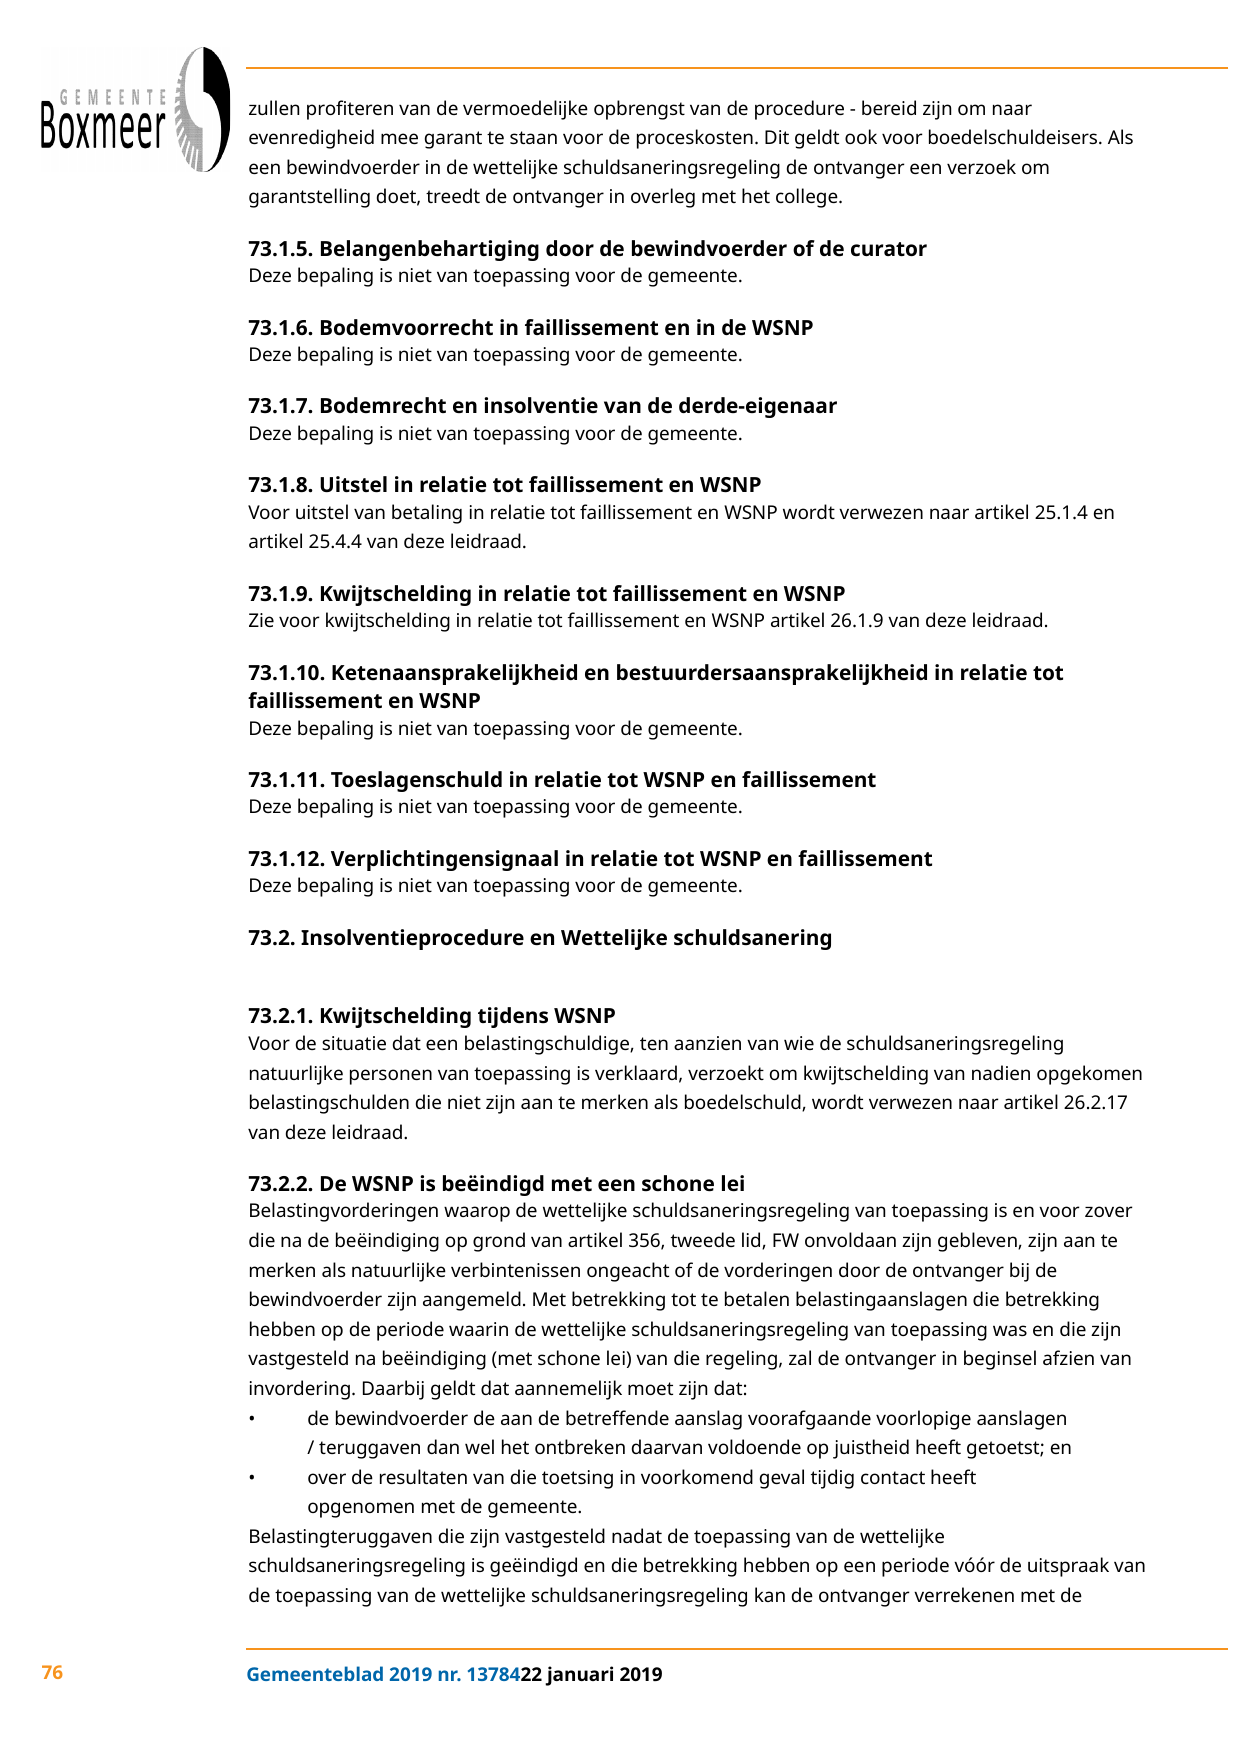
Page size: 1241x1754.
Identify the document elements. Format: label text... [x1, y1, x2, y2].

list / teruggaven dan wel het ontbreken daarvan voldoende op juistheid heeft getoetst; en [248, 1434, 1152, 1460]
text Belastingvorderingen waarop de wettelijke schuldsaneringsregeling van toepassing is en voor zover die na de beëindiging op grond van artikel 356, tweede lid, FW onvoldaan zijn gebleven, zijn aan te merken als natuurlijke verbintenissen ongeacht of de vorderingen door de ontvanger bij de bewindvoerder zijn aangemeld. Met betrekking tot te betalen belastingaanslagen die betrekking hebben op de periode waarin de wettelijke schuldsaneringsregeling van toepassing was en die zijn vastgesteld na beëindiging (met schone lei) van die regeling, zal de ontvanger in beginsel afzien van invordering. Daarbij geldt dat aannemelijk moet zijn dat: [248, 1198, 1152, 1401]
text Deze bepaling is niet van toepassing voor de gemeente. [248, 872, 1152, 898]
text zullen profiteren van de vermoedelijke opbrengst van de procedure - bereid zijn om naar evenredigheid mee garant te staan voor de proceskosten. Dit geldt ook voor boedelschuldeisers. Als een bewindvoerder in de wettelijke schuldsaneringsregeling de ontvanger een verzoek om garantstelling doet, treedt de ontvanger in overleg met het college. [248, 95, 1152, 209]
text Deze bepaling is niet van toepassing voor de gemeente. [248, 341, 1152, 367]
text 73.1.12. Verplichtingensignaal in relatie tot WSNP en faillissement [248, 844, 1152, 872]
text 73.1.6. Bodemvoorrecht in faillissement en in de WSNP [248, 313, 1152, 341]
text Voor de situatie dat een belastingschuldige, ten aanzien van wie de schuldsaneringsregeling natuurlijke personen van toepassing is verklaard, verzoekt om kwijtschelding van nadien opgekomen belastingschulden die niet zijn aan te merken als boedelschuld, wordt verwezen naar artikel 26.2.17 van deze leidraad. [248, 1030, 1152, 1144]
list opgenomen met de gemeente. [248, 1493, 1152, 1519]
text 73.1.8. Uitstel in relatie tot faillissement en WSNP [248, 471, 1152, 499]
text Voor uitstel van betaling in relatie tot faillissement en WSNP wordt verwezen naar artikel 25.1.4 en artikel 25.4.4 van deze leidraad. [248, 499, 1152, 554]
list de bewindvoerder de aan de betreffende aanslag voorafgaande voorlopige aanslagen [248, 1405, 1152, 1431]
text 73.2.1. Kwijtschelding tijdens WSNP [248, 1002, 1152, 1030]
text 73.1.10. Ketenaansprakelijkheid en bestuurdersaansprakelijkheid in relatie tot faillissement en WSNP [248, 658, 1152, 715]
text Belastingteruggaven die zijn vastgesteld nadat de toepassing van de wettelijke schuldsaneringsregeling is geëindigd en die betrekking hebben op een periode vóór de uitspraak van de toepassing van de wettelijke schuldsaneringsregeling kan de ontvanger verrekenen met de [248, 1523, 1152, 1608]
text 73.2.2. De WSNP is beëindigd met een schone lei [248, 1169, 1152, 1198]
text 73.1.7. Bodemrecht en insolventie van de derde-eigenaar [248, 392, 1152, 420]
list over de resultaten van die toetsing in voorkomend geval tijdig contact heeft [248, 1464, 1152, 1490]
text Deze bepaling is niet van toepassing voor de gemeente. [248, 420, 1152, 446]
text Deze bepaling is niet van toepassing voor de gemeente. [248, 793, 1152, 819]
text Deze bepaling is niet van toepassing voor de gemeente. [248, 262, 1152, 288]
picture [41, 47, 231, 172]
text 73.1.11. Toeslagenschuld in relatie tot WSNP en faillissement [248, 765, 1152, 793]
text Deze bepaling is niet van toepassing voor de gemeente. [248, 715, 1152, 740]
text 73.1.5. Belangenbehartiging door de bewindvoerder of de curator [248, 234, 1152, 262]
text 73.1.9. Kwijtschelding in relatie tot faillissement en WSNP [248, 579, 1152, 607]
text Zie voor kwijtschelding in relatie tot faillissement en WSNP artikel 26.1.9 van deze leidraad. [248, 607, 1152, 633]
text 73.2. Insolventieprocedure en Wettelijke schuldsanering [248, 923, 1152, 951]
